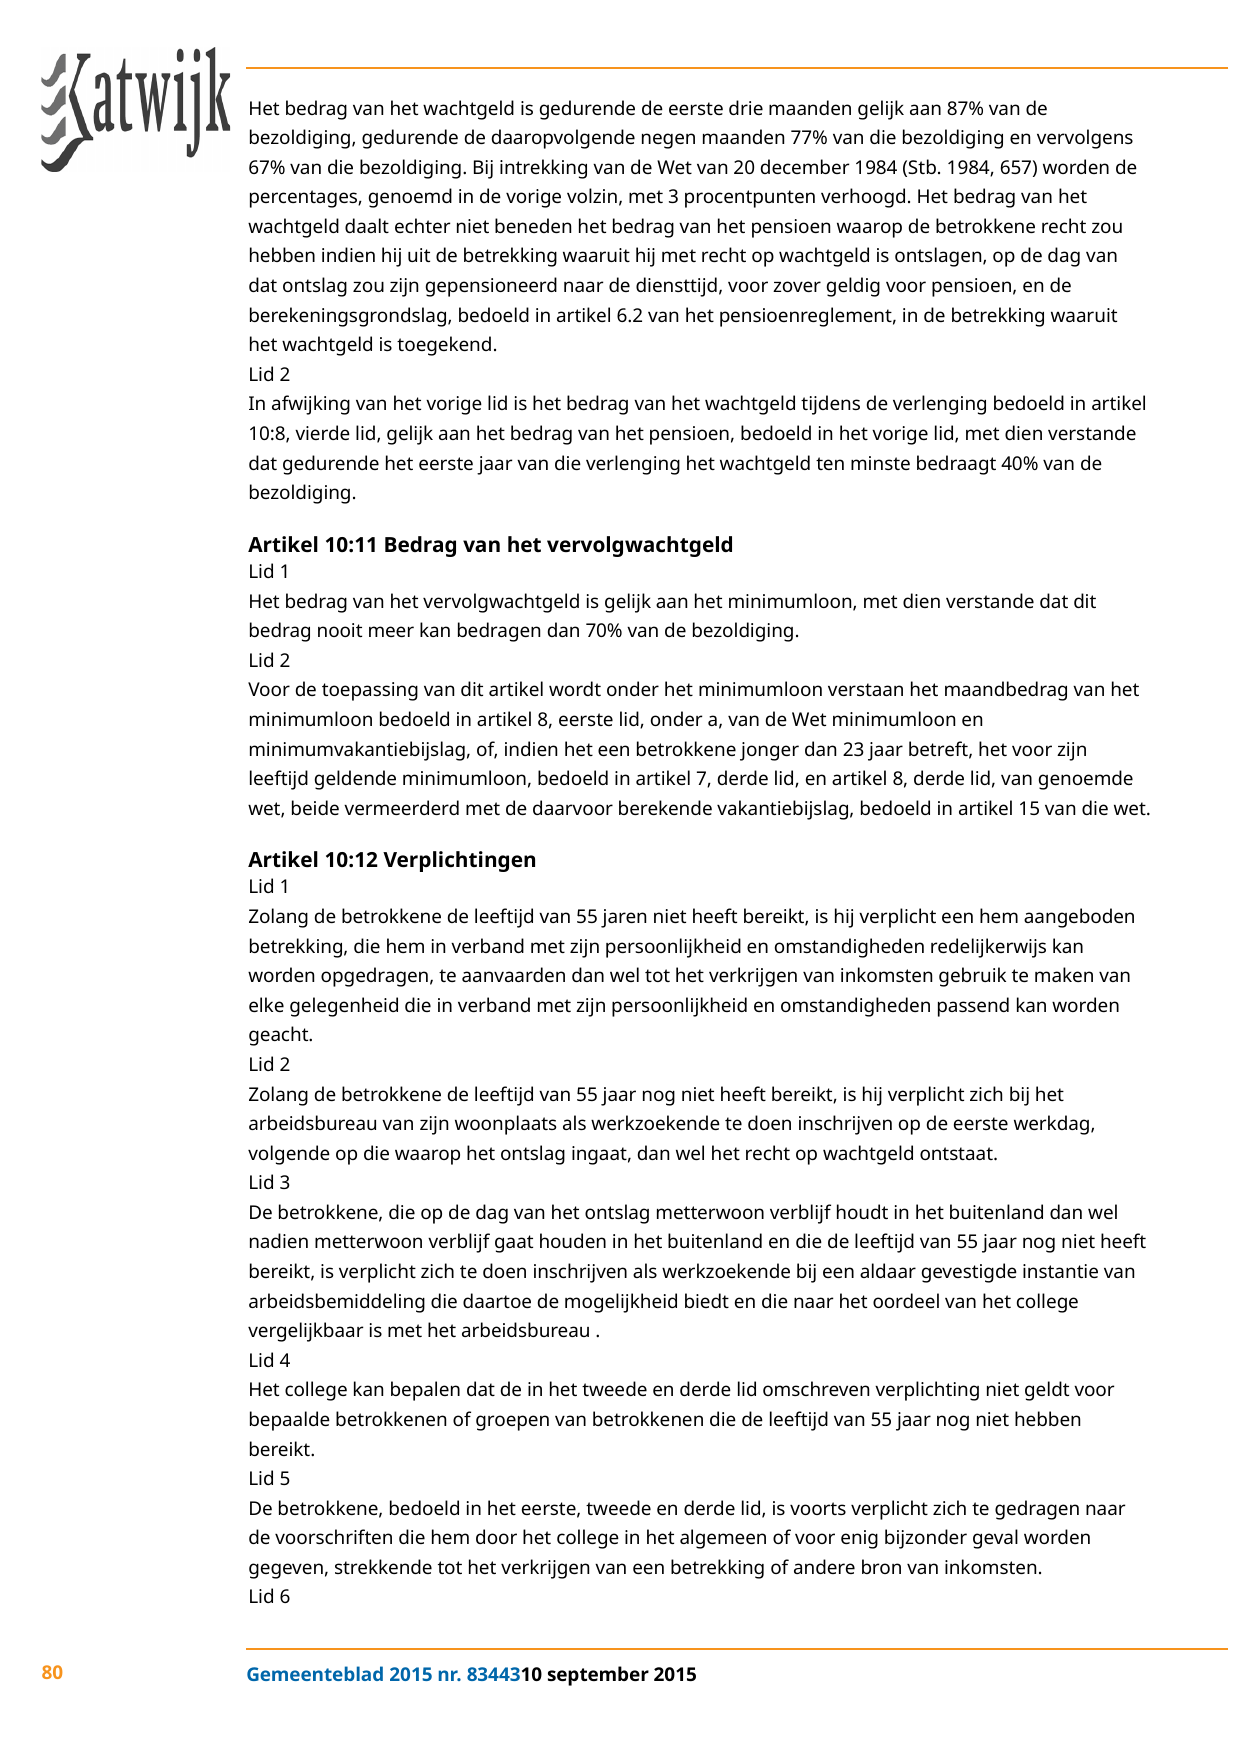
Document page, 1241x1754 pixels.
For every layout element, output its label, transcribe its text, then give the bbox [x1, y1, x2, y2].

text Lid 6 [248, 1584, 1152, 1609]
text Artikel 10:11 Bedrag van het vervolgwachtgeld [248, 530, 1152, 558]
text Zolang de betrokkene de leeftijd van 55 jaar nog niet heeft bereikt, is hij verplicht zich bij het arbeidsbureau van zijn woonplaats als werkzoekende te doen inschrijven op de eerste werkdag, volgende op die waarop het ontslag ingaat, dan wel het recht op wachtgeld ontstaat. [248, 1081, 1152, 1166]
text Lid 5 [248, 1465, 1152, 1491]
text Het bedrag van het wachtgeld is gedurende de eerste drie maanden gelijk aan 87% van de bezoldiging, gedurende de daaropvolgende negen maanden 77% van die bezoldiging en vervolgens 67% van die bezoldiging. Bij intrekking van de Wet van 20 december 1984 (Stb. 1984, 657) worden de percentages, genoemd in de vorige volzin, met 3 procentpunten verhoogd. Het bedrag van het wachtgeld daalt echter niet beneden het bedrag van het pensioen waarop de betrokkene recht zou hebben indien hij uit de betrekking waaruit hij met recht op wachtgeld is ontslagen, op de dag van dat ontslag zou zijn gepensioneerd naar de diensttijd, voor zover geldig voor pensioen, en de berekeningsgrondslag, bedoeld in artikel 6.2 van het pensioenreglement, in de betrekking waaruit het wachtgeld is toegekend. [248, 95, 1152, 357]
text Het college kan bepalen dat de in het tweede en derde lid omschreven verplichting niet geldt voor bepaalde betrokkenen of groepen van betrokkenen die de leeftijd van 55 jaar nog niet hebben bereikt. [248, 1377, 1152, 1462]
text De betrokkene, bedoeld in het eerste, tweede en derde lid, is voorts verplicht zich te gedragen naar de voorschriften die hem door het college in het algemeen of voor enig bijzonder geval worden gegeven, strekkende tot het verkrijgen van een betrekking of andere bron van inkomsten. [248, 1495, 1152, 1580]
text Lid 1 [248, 558, 1152, 584]
text Het bedrag van het vervolgwachtgeld is gelijk aan het minimumloon, met dien verstande dat dit bedrag nooit meer kan bedragen dan 70% van de bezoldiging. [248, 588, 1152, 643]
text Lid 3 [248, 1169, 1152, 1195]
text Voor de toepassing van dit artikel wordt onder het minimumloon verstaan het maandbedrag van het minimumloon bedoeld in artikel 8, eerste lid, onder a, van de Wet minimumloon en minimumvakantiebijslag, of, indien het een betrokkene jonger dan 23 jaar betreft, het voor zijn leeftijd geldende minimumloon, bedoeld in artikel 7, derde lid, en artikel 8, derde lid, van genoemde wet, beide vermeerderd met de daarvoor berekende vakantiebijslag, bedoeld in artikel 15 van die wet. [248, 677, 1152, 821]
text De betrokkene, die op de dag van het ontslag metterwoon verblijf houdt in het buitenland dan wel nadien metterwoon verblijf gaat houden in het buitenland en die de leeftijd van 55 jaar nog niet heeft bereikt, is verplicht zich te doen inschrijven als werkzoekende bij een aldaar gevestigde instantie van arbeidsbemiddeling die daartoe de mogelijkheid biedt en die naar het oordeel van het college vergelijkbaar is met het arbeidsbureau . [248, 1199, 1152, 1343]
text Lid 4 [248, 1347, 1152, 1373]
picture [41, 47, 231, 172]
text Lid 2 [248, 647, 1152, 673]
text Lid 2 [248, 1051, 1152, 1077]
text Zolang de betrokkene de leeftijd van 55 jaren niet heeft bereikt, is hij verplicht een hem aangeboden betrekking, die hem in verband met zijn persoonlijkheid en omstandigheden redelijkerwijs kan worden opgedragen, te aanvaarden dan wel tot het verkrijgen van inkomsten gebruik te maken van elke gelegenheid die in verband met zijn persoonlijkheid en omstandigheden passend kan worden geacht. [248, 903, 1152, 1047]
text Lid 1 [248, 874, 1152, 899]
text In afwijking van het vorige lid is het bedrag van het wachtgeld tijdens de verlenging bedoeld in artikel 10:8, vierde lid, gelijk aan het bedrag van het pensioen, bedoeld in het vorige lid, met dien verstande dat gedurende het eerste jaar van die verlenging het wachtgeld ten minste bedraagt 40% van de bezoldiging. [248, 391, 1152, 505]
text Artikel 10:12 Verplichtingen [248, 845, 1152, 874]
text Lid 2 [248, 361, 1152, 387]
